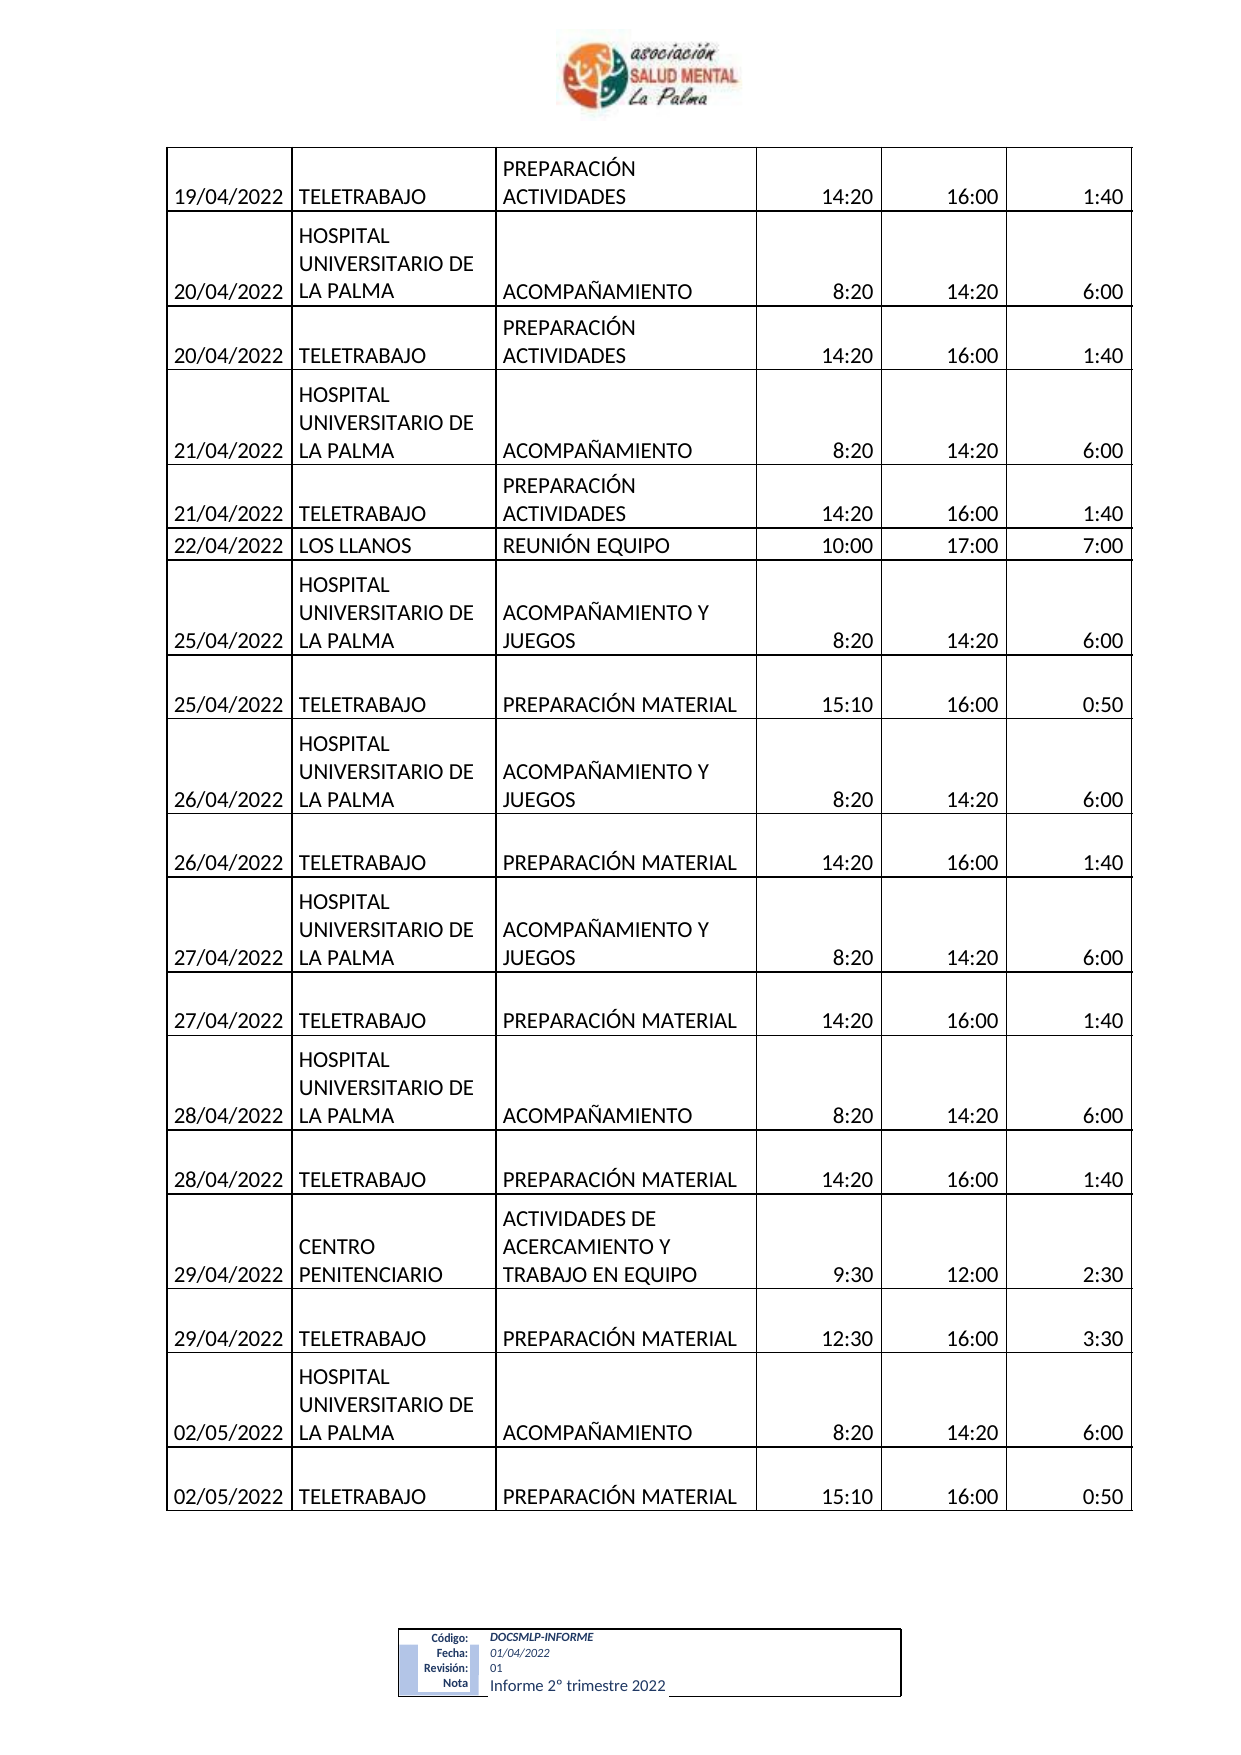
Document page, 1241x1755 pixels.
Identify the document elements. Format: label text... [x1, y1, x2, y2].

table_cell 8:20 [757, 561, 881, 654]
table_cell TELETRABAJO [293, 1131, 495, 1193]
table_cell 14:20 [882, 719, 1006, 812]
table_cell PREPARACIÓN MATERIAL [497, 973, 756, 1034]
table_cell ACOMPAÑAMIENTO [497, 1353, 756, 1446]
table_cell 25/04/2022 [168, 561, 291, 654]
table_cell 6:00 [1007, 719, 1131, 812]
table_cell TELETRABAJO [293, 465, 495, 527]
table_cell 21/04/2022 [168, 465, 291, 527]
table_cell REUNIÓN EQUIPO [497, 529, 756, 559]
table_cell 17:00 [882, 529, 1006, 559]
table_cell 29/04/2022 [168, 1289, 291, 1351]
table_cell 02/05/2022 [168, 1448, 291, 1510]
table_cell TELETRABAJO [293, 1448, 495, 1510]
table_cell 16:00 [882, 465, 1006, 527]
table_cell HOSPITAL UNIVERSITARIO DE LA PALMA [293, 212, 495, 305]
table_cell 26/04/2022 [168, 719, 291, 812]
table_cell 25/04/2022 [168, 656, 291, 718]
table_cell HOSPITAL UNIVERSITARIO DE LA PALMA [293, 719, 495, 812]
table_cell HOSPITAL UNIVERSITARIO DE LA PALMA [293, 561, 495, 654]
table_cell CENTRO PENITENCIARIO [293, 1195, 495, 1288]
table_cell 16:00 [882, 973, 1006, 1034]
table_cell ACOMPAÑAMIENTO Y JUEGOS [497, 878, 756, 971]
table_cell LOS LLANOS [293, 529, 495, 559]
table_cell TELETRABAJO [293, 307, 495, 368]
table_cell PREPARACIÓN MATERIAL [497, 1289, 756, 1351]
table_cell 27/04/2022 [168, 973, 291, 1034]
table_cell 14:20 [882, 1036, 1006, 1129]
table_cell 1:40 [1007, 973, 1131, 1034]
table_cell 6:00 [1007, 1353, 1131, 1446]
table_header 19/04/2022 [168, 148, 291, 210]
table_cell TELETRABAJO [293, 973, 495, 1034]
table_cell 26/04/2022 [168, 814, 291, 876]
table_cell 1:40 [1007, 307, 1131, 368]
table_cell PREPARACIÓN ACTIVIDADES [497, 307, 756, 368]
table_cell 7:00 [1007, 529, 1131, 559]
table_cell 20/04/2022 [168, 307, 291, 368]
table_cell ACOMPAÑAMIENTO [497, 212, 756, 305]
table_cell 8:20 [757, 1353, 881, 1446]
table_cell 12:30 [757, 1289, 881, 1351]
table_cell PREPARACIÓN MATERIAL [497, 656, 756, 718]
table_cell ACOMPAÑAMIENTO Y JUEGOS [497, 561, 756, 654]
table_cell HOSPITAL UNIVERSITARIO DE LA PALMA [293, 878, 495, 971]
table_cell 16:00 [882, 656, 1006, 718]
table_cell 1:40 [1007, 1131, 1131, 1193]
table_cell 14:20 [882, 1353, 1006, 1446]
table_cell 8:20 [757, 370, 881, 463]
table_cell 14:20 [882, 878, 1006, 971]
table_cell HOSPITAL UNIVERSITARIO DE LA PALMA [293, 370, 495, 463]
table_header 16:00 [882, 148, 1006, 210]
table_cell 14:20 [882, 561, 1006, 654]
table_cell 6:00 [1007, 1036, 1131, 1129]
table_cell 10:00 [757, 529, 881, 559]
table_cell PREPARACIÓN MATERIAL [497, 1131, 756, 1193]
table_cell 8:20 [757, 719, 881, 812]
table_cell 9:30 [757, 1195, 881, 1288]
table_header 1:40 [1007, 148, 1131, 210]
table_cell TELETRABAJO [293, 814, 495, 876]
table_cell ACOMPAÑAMIENTO [497, 370, 756, 463]
table_cell TELETRABAJO [293, 656, 495, 718]
table_cell 14:20 [757, 307, 881, 368]
table_cell 6:00 [1007, 212, 1131, 305]
table_cell 16:00 [882, 814, 1006, 876]
table_cell 27/04/2022 [168, 878, 291, 971]
table_cell 28/04/2022 [168, 1036, 291, 1129]
table_cell 22/04/2022 [168, 529, 291, 559]
table_cell 0:50 [1007, 1448, 1131, 1510]
table_cell 16:00 [882, 1448, 1006, 1510]
table_cell 0:50 [1007, 656, 1131, 718]
table_cell 6:00 [1007, 561, 1131, 654]
table_cell 14:20 [757, 1131, 881, 1193]
table_cell 20/04/2022 [168, 212, 291, 305]
table_cell 14:20 [757, 465, 881, 527]
table_cell 14:20 [757, 814, 881, 876]
table_cell 8:20 [757, 212, 881, 305]
table_cell 28/04/2022 [168, 1131, 291, 1193]
table_cell 6:00 [1007, 878, 1131, 971]
table_cell 1:40 [1007, 814, 1131, 876]
table_cell ACOMPAÑAMIENTO Y JUEGOS [497, 719, 756, 812]
table_cell PREPARACIÓN ACTIVIDADES [497, 465, 756, 527]
table_cell HOSPITAL UNIVERSITARIO DE LA PALMA [293, 1036, 495, 1129]
table_header 14:20 [757, 148, 881, 210]
table_cell PREPARACIÓN MATERIAL [497, 1448, 756, 1510]
table_header PREPARACIÓN ACTIVIDADES [497, 148, 756, 210]
table_cell 16:00 [882, 1289, 1006, 1351]
table_cell 16:00 [882, 307, 1006, 368]
table_cell 21/04/2022 [168, 370, 291, 463]
table_header TELETRABAJO [293, 148, 495, 210]
table_cell 3:30 [1007, 1289, 1131, 1351]
table_cell 8:20 [757, 1036, 881, 1129]
table_cell 6:00 [1007, 370, 1131, 463]
table_cell 14:20 [757, 973, 881, 1034]
table_cell ACOMPAÑAMIENTO [497, 1036, 756, 1129]
table_cell 8:20 [757, 878, 881, 971]
table_cell 16:00 [882, 1131, 1006, 1193]
table_cell 14:20 [882, 370, 1006, 463]
table_cell 12:00 [882, 1195, 1006, 1288]
table_cell TELETRABAJO [293, 1289, 495, 1351]
table_cell ACTIVIDADES DE ACERCAMIENTO Y TRABAJO EN EQUIPO [497, 1195, 756, 1288]
table_cell 02/05/2022 [168, 1353, 291, 1446]
table_cell PREPARACIÓN MATERIAL [497, 814, 756, 876]
table_cell 14:20 [882, 212, 1006, 305]
table_cell HOSPITAL UNIVERSITARIO DE LA PALMA [293, 1353, 495, 1446]
table_cell 15:10 [757, 656, 881, 718]
table_cell 29/04/2022 [168, 1195, 291, 1288]
table_cell 1:40 [1007, 465, 1131, 527]
table_cell 2:30 [1007, 1195, 1131, 1288]
table_cell 15:10 [757, 1448, 881, 1510]
